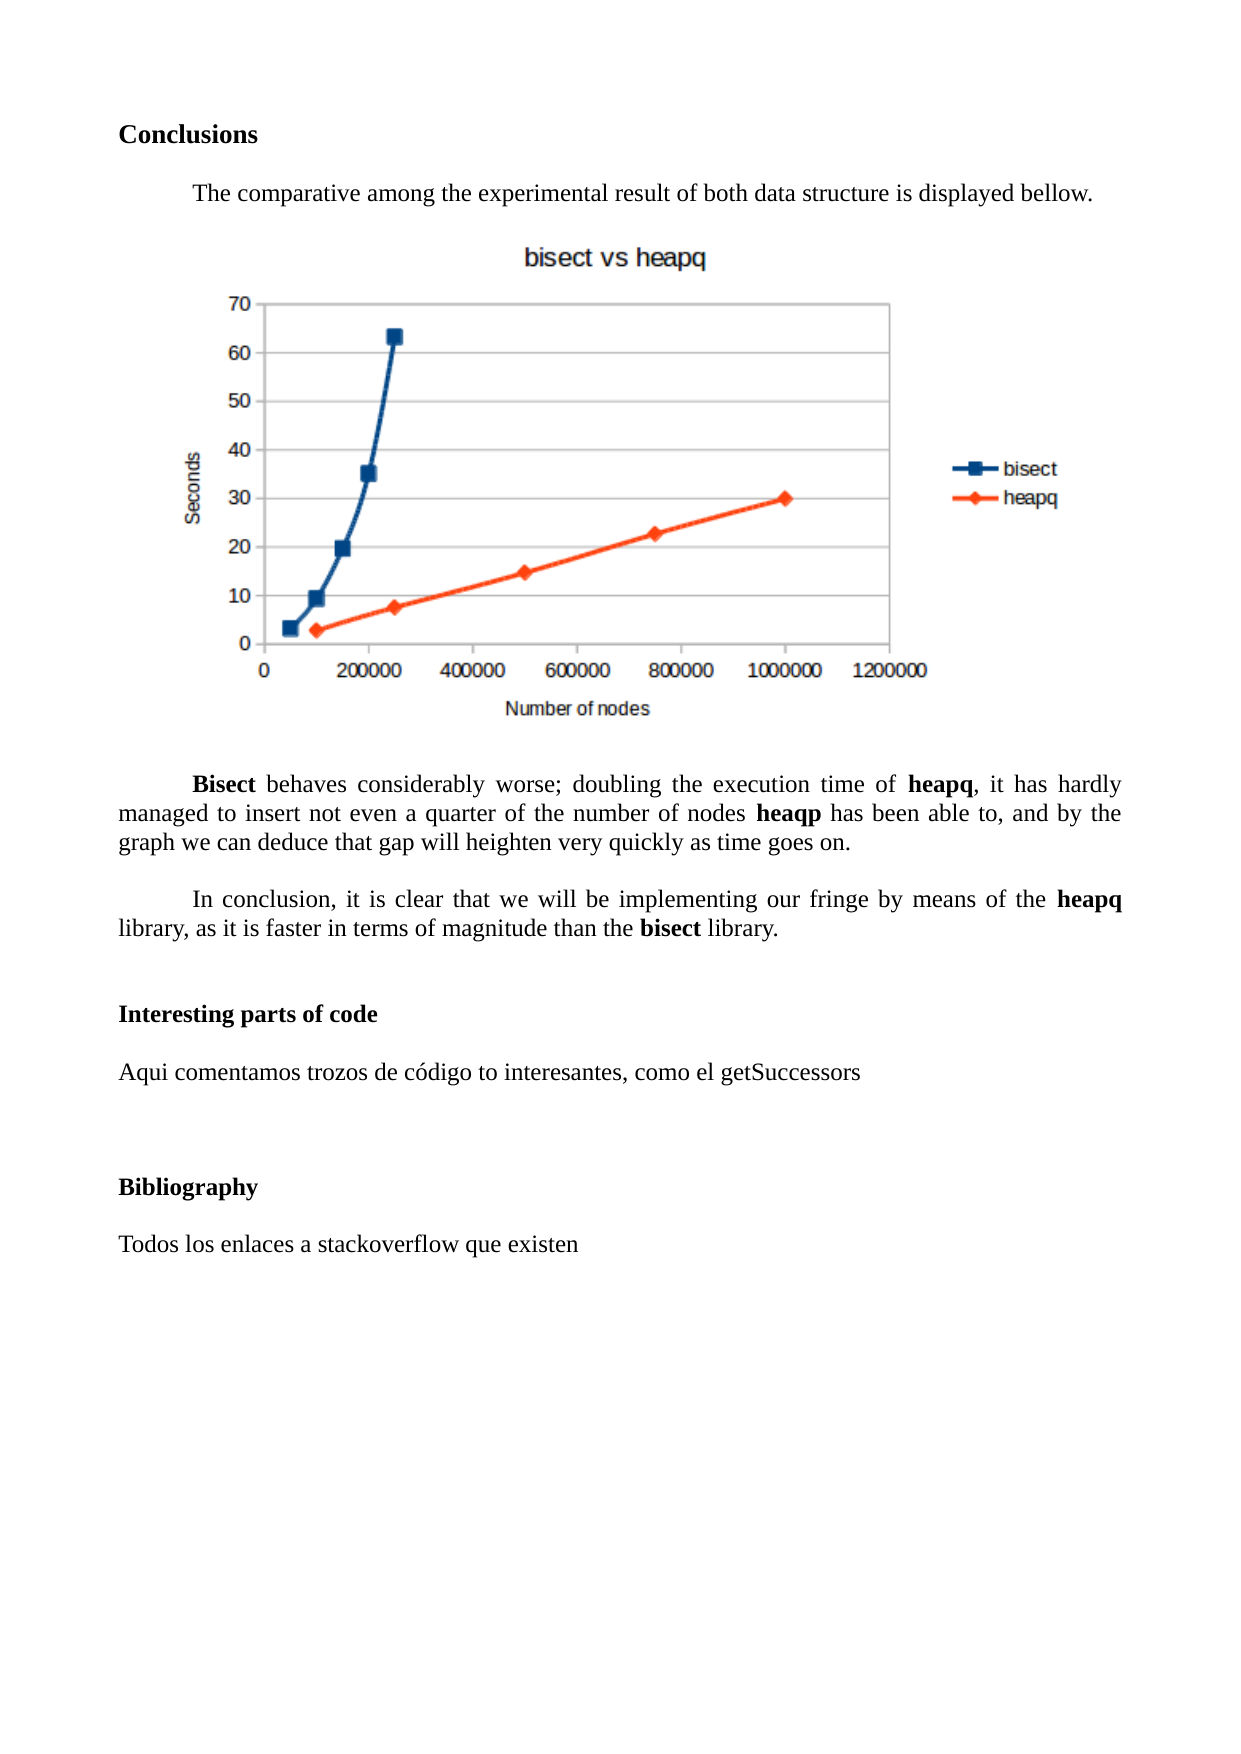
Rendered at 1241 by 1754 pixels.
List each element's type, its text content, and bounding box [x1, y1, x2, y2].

text The comparative among the experimental result of both data structure is displayed bellow. [118, 178, 1122, 207]
text Bisect behaves considerably worse; doubling the execution time of heapq, it has hardly managed to insert not even a quarter of the number of nodes heaqp has been able to, and by the graph we can deduce that gap will heighten very quickly as time goes on. [118, 769, 1122, 855]
text Interesting parts of code [118, 999, 1122, 1028]
text Aqui comentamos trozos de código to interesantes, como el getSuccessors [118, 1057, 1122, 1085]
text Conclusions [118, 118, 1122, 149]
text Todos los enlaces a stackoverflow que existen [118, 1229, 1122, 1258]
text In conclusion, it is clear that we will be implementing our fringe by means of the heapq library, as it is faster in terms of magnitude than the bisect library. [118, 884, 1122, 942]
text Bibliography [118, 1172, 1122, 1200]
picture [171, 220, 1069, 741]
